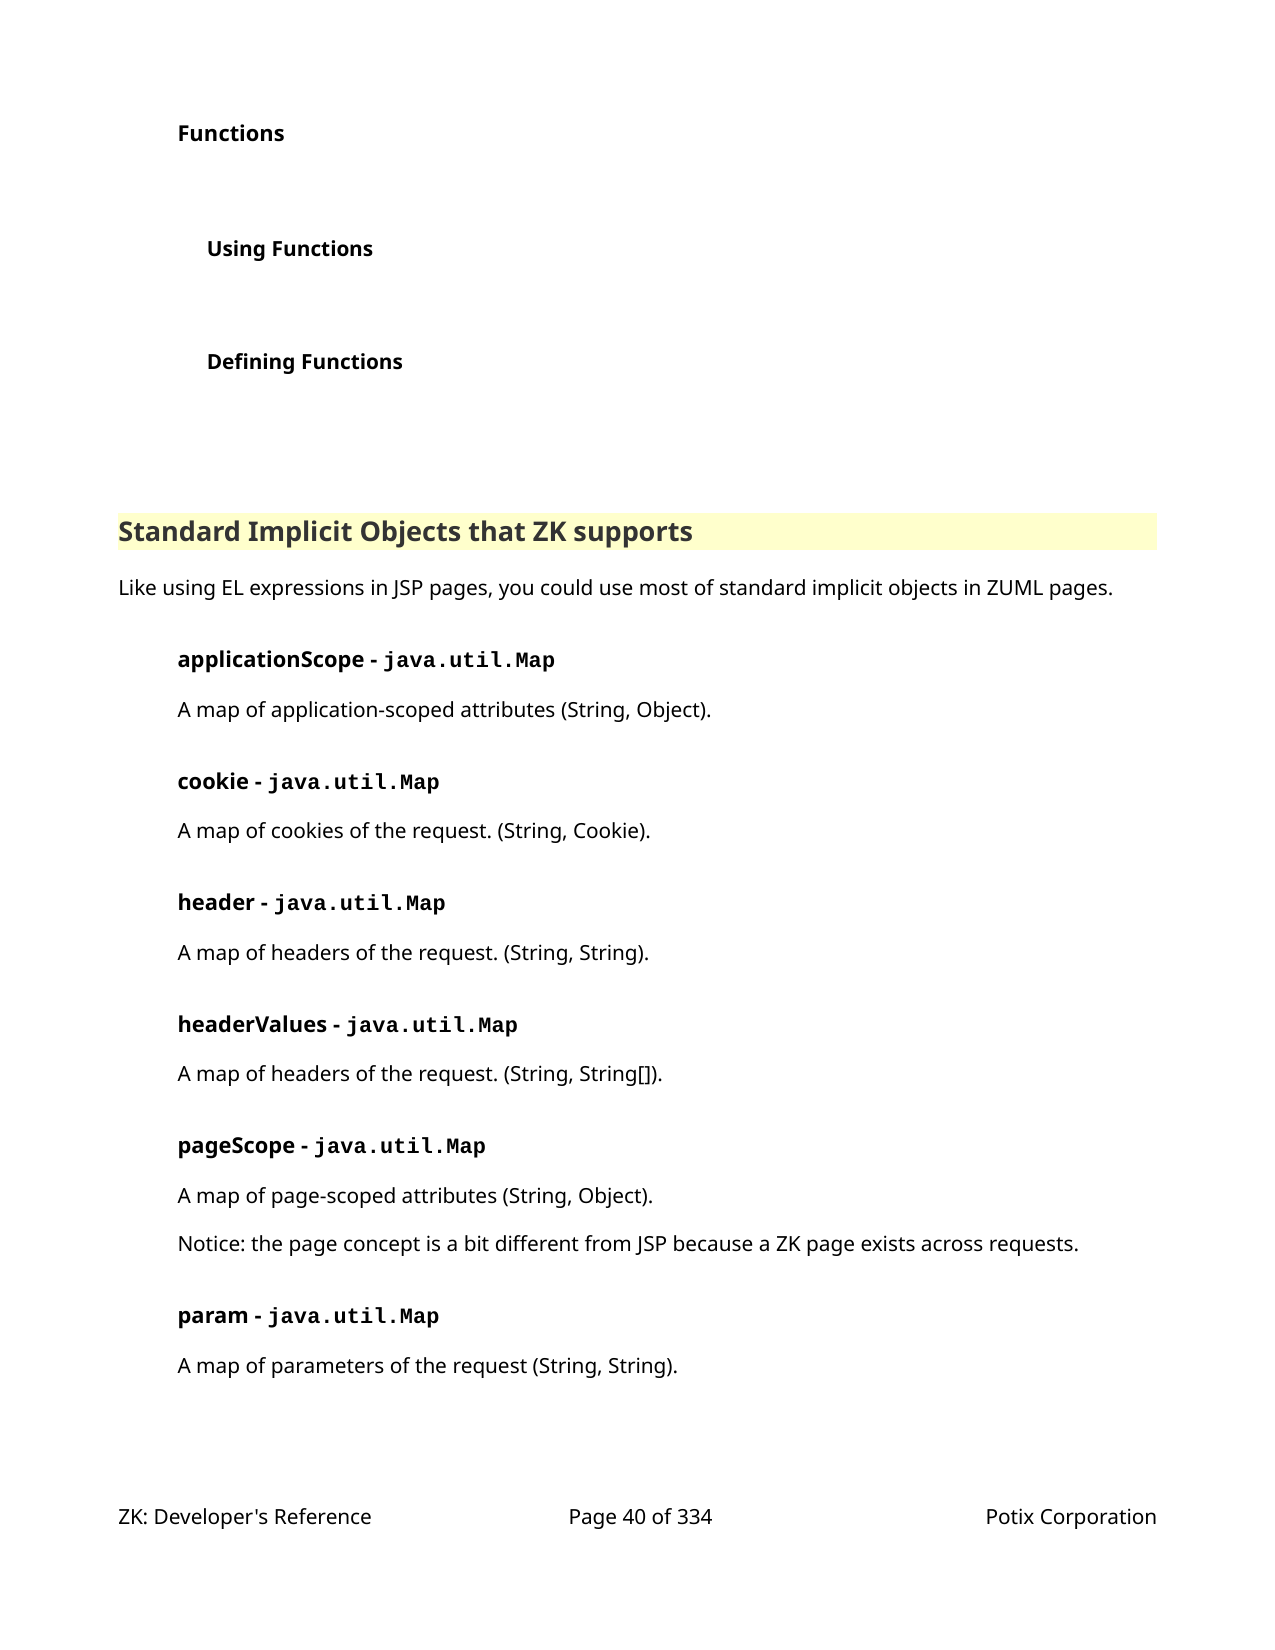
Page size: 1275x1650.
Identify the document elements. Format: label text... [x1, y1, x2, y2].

subtitle headerValues - java.util.Map [177, 1008, 1157, 1039]
subtitle header - java.util.Map [177, 887, 1157, 917]
subtitle pageScope - java.util.Map [177, 1130, 1157, 1160]
text A map of application-scoped attributes (String, Object). [177, 695, 1157, 723]
text Notice: the page concept is a bit different from JSP because a ZK page exists across requests. [177, 1229, 1157, 1258]
subtitle Functions [177, 118, 1157, 148]
subtitle Using Functions [207, 234, 1157, 262]
subtitle Defining Functions [207, 347, 1157, 376]
text A map of page-scoped attributes (String, Object). [177, 1181, 1157, 1209]
subtitle applicationScope - java.util.Map [177, 644, 1157, 674]
text A map of parameters of the request (String, String). [177, 1351, 1157, 1379]
subtitle param - java.util.Map [177, 1300, 1157, 1330]
subtitle Standard Implicit Objects that ZK supports [118, 513, 1157, 550]
subtitle cookie - java.util.Map [177, 766, 1157, 796]
text Like using EL expressions in JSP pages, you could use most of standard implicit objects in ZUML pages. [118, 573, 1157, 602]
text A map of headers of the request. (String, String). [177, 938, 1157, 966]
text A map of cookies of the request. (String, Cookie). [177, 816, 1157, 844]
text A map of headers of the request. (String, String[]). [177, 1059, 1157, 1087]
